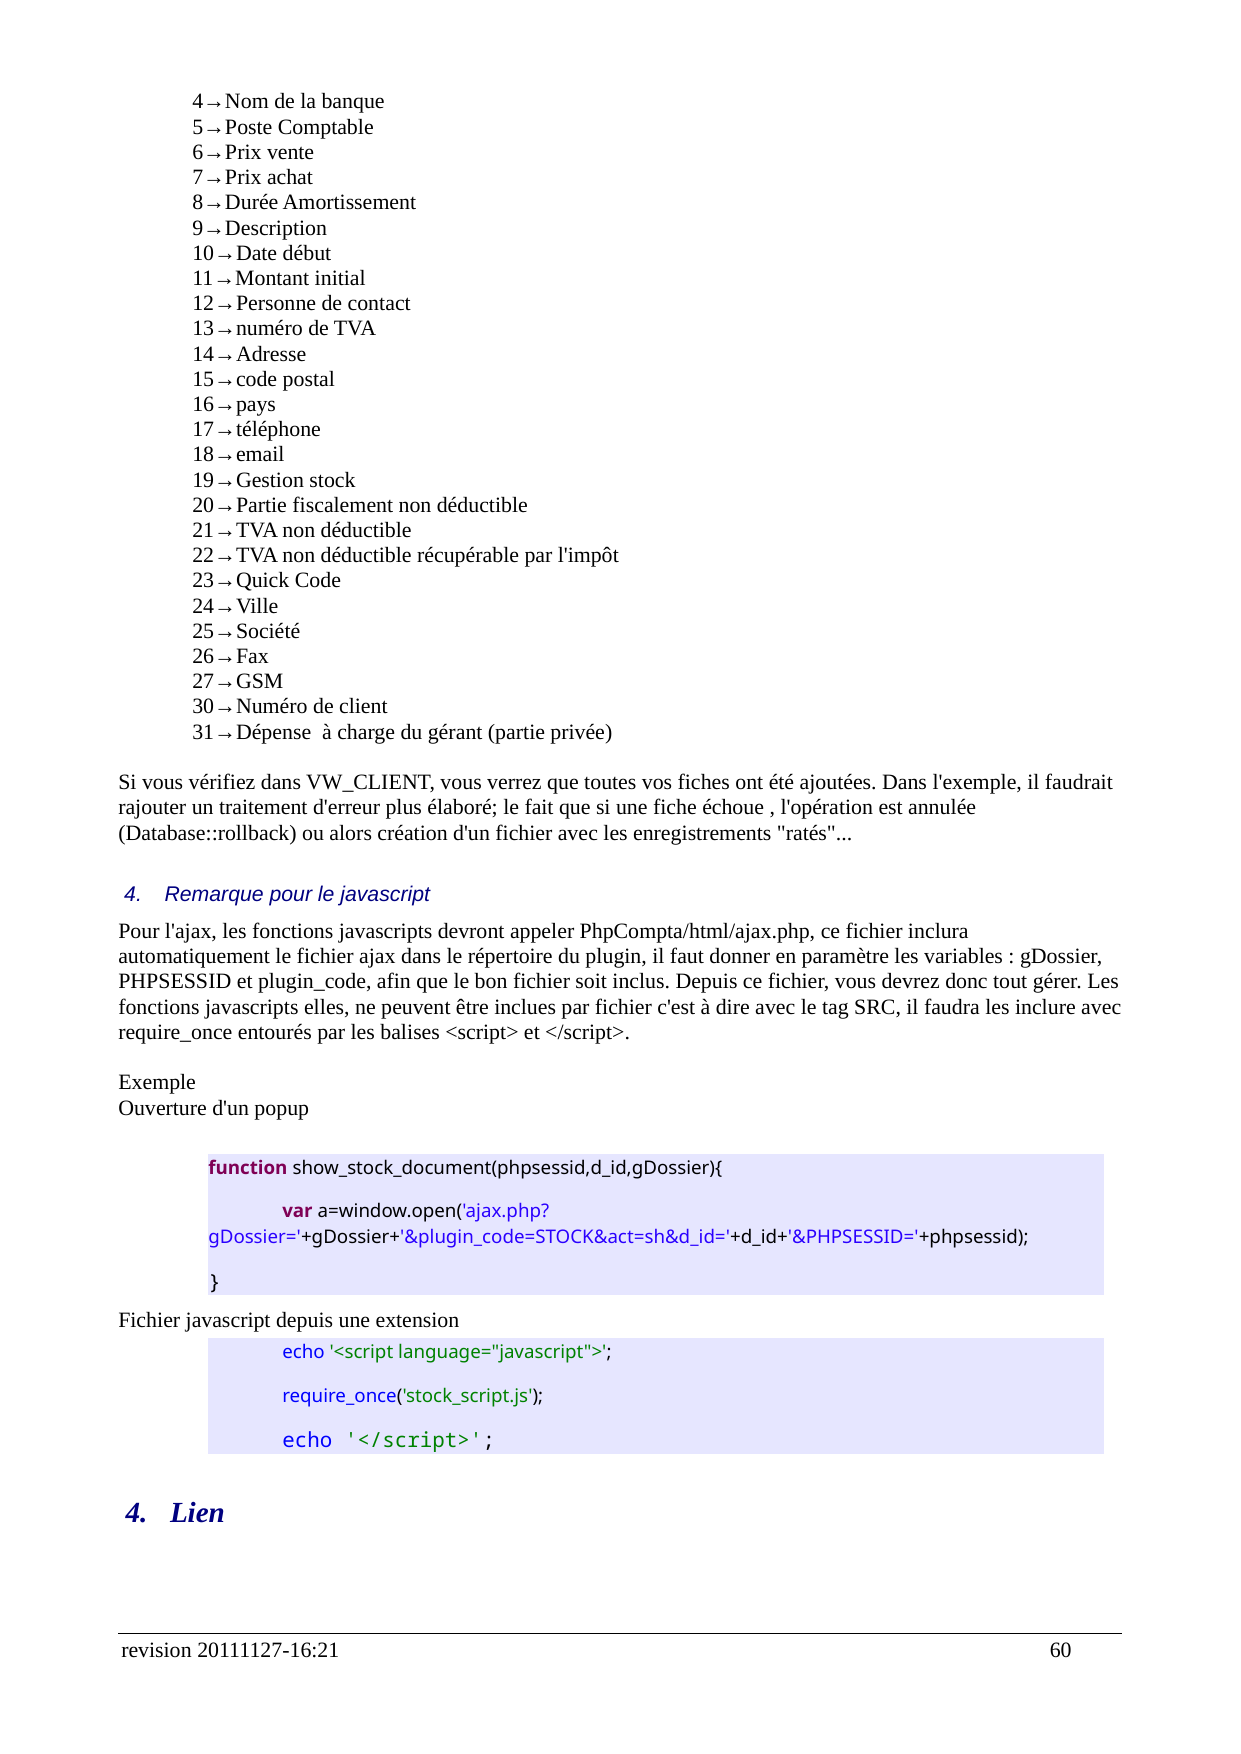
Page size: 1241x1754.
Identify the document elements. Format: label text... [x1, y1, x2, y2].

text Si vous vérifiez dans VW_CLIENT, vous verrez que toutes vos fiches ont été ajoutées. Dans l'exemple, il faudrait rajouter un traitement d'erreur plus élaboré; le fait que si une fiche échoue , l'opération est annulée (Database::rollback) ou alors création d'un fichier avec les enregistrements "ratés"... [118, 769, 1122, 845]
text 20→Partie fiscalement non déductible [192, 492, 1122, 517]
text 27→GSM [192, 668, 1122, 693]
text 8→Durée Amortissement [192, 189, 1122, 214]
subtitle Lien [118, 1495, 1122, 1529]
text 14→Adresse [192, 341, 1122, 366]
text 24→Ville [192, 593, 1122, 618]
text 25→Société [192, 618, 1122, 643]
text 19→Gestion stock [192, 467, 1122, 492]
text 10→Date début [192, 240, 1122, 265]
text 4→Nom de la banque [192, 88, 1122, 114]
text 22→TVA non déductible récupérable par l'impôt [192, 542, 1122, 567]
text 26→Fax [192, 643, 1122, 668]
text 30→Numéro de client [192, 693, 1122, 719]
text 23→Quick Code [192, 567, 1122, 593]
text Pour l'ajax, les fonctions javascripts devront appeler PhpCompta/html/ajax.php, ce fichier inclura automatiquement le fichier ajax dans le répertoire du plugin, il faut donner en paramètre les variables : gDossier, PHPSESSID et plugin_code, afin que le bon fichier soit inclus. Depuis ce fichier, vous devrez donc tout gérer. Les fonctions javascripts elles, ne peuvent être inclues par fichier c'est à dire avec le tag SRC, il faudra les inclure avec require_once entourés par les balises <script> et </script>. [118, 918, 1122, 1044]
text 31→Dépense à charge du gérant (partie privée) [192, 719, 1122, 744]
text Fichier javascript depuis une extension [118, 1307, 1122, 1332]
subtitle Remarque pour le javascript [118, 882, 1122, 906]
text 9→Description [192, 214, 1122, 240]
text function show_stock_document(phpsessid,d_id,gDossier){ [208, 1154, 1104, 1180]
text 11→Montant initial [192, 265, 1122, 290]
text Exemple [118, 1069, 1122, 1094]
text 15→code postal [192, 366, 1122, 391]
text 7→Prix achat [192, 164, 1122, 189]
text Ouverture d'un popup [118, 1094, 1122, 1120]
text require_once('stock_script.js'); [208, 1382, 1104, 1407]
text 16→pays [192, 391, 1122, 416]
text 13→numéro de TVA [192, 315, 1122, 341]
text 5→Poste Comptable [192, 114, 1122, 139]
text 21→TVA non déductible [192, 517, 1122, 542]
text 17→téléphone [192, 416, 1122, 441]
text var a=window.open('ajax.php?gDossier='+gDossier+'&plugin_code=STOCK&act=sh&d_id='+d_id+'&PHPSESSID='+phpsessid); [208, 1198, 1104, 1249]
text 12→Personne de contact [192, 290, 1122, 315]
text 18→email [192, 441, 1122, 467]
text } [208, 1267, 1104, 1295]
text 6→Prix vente [192, 139, 1122, 164]
text echo '</script>'; [208, 1426, 1104, 1454]
text echo '<script language="javascript">'; [208, 1338, 1104, 1364]
